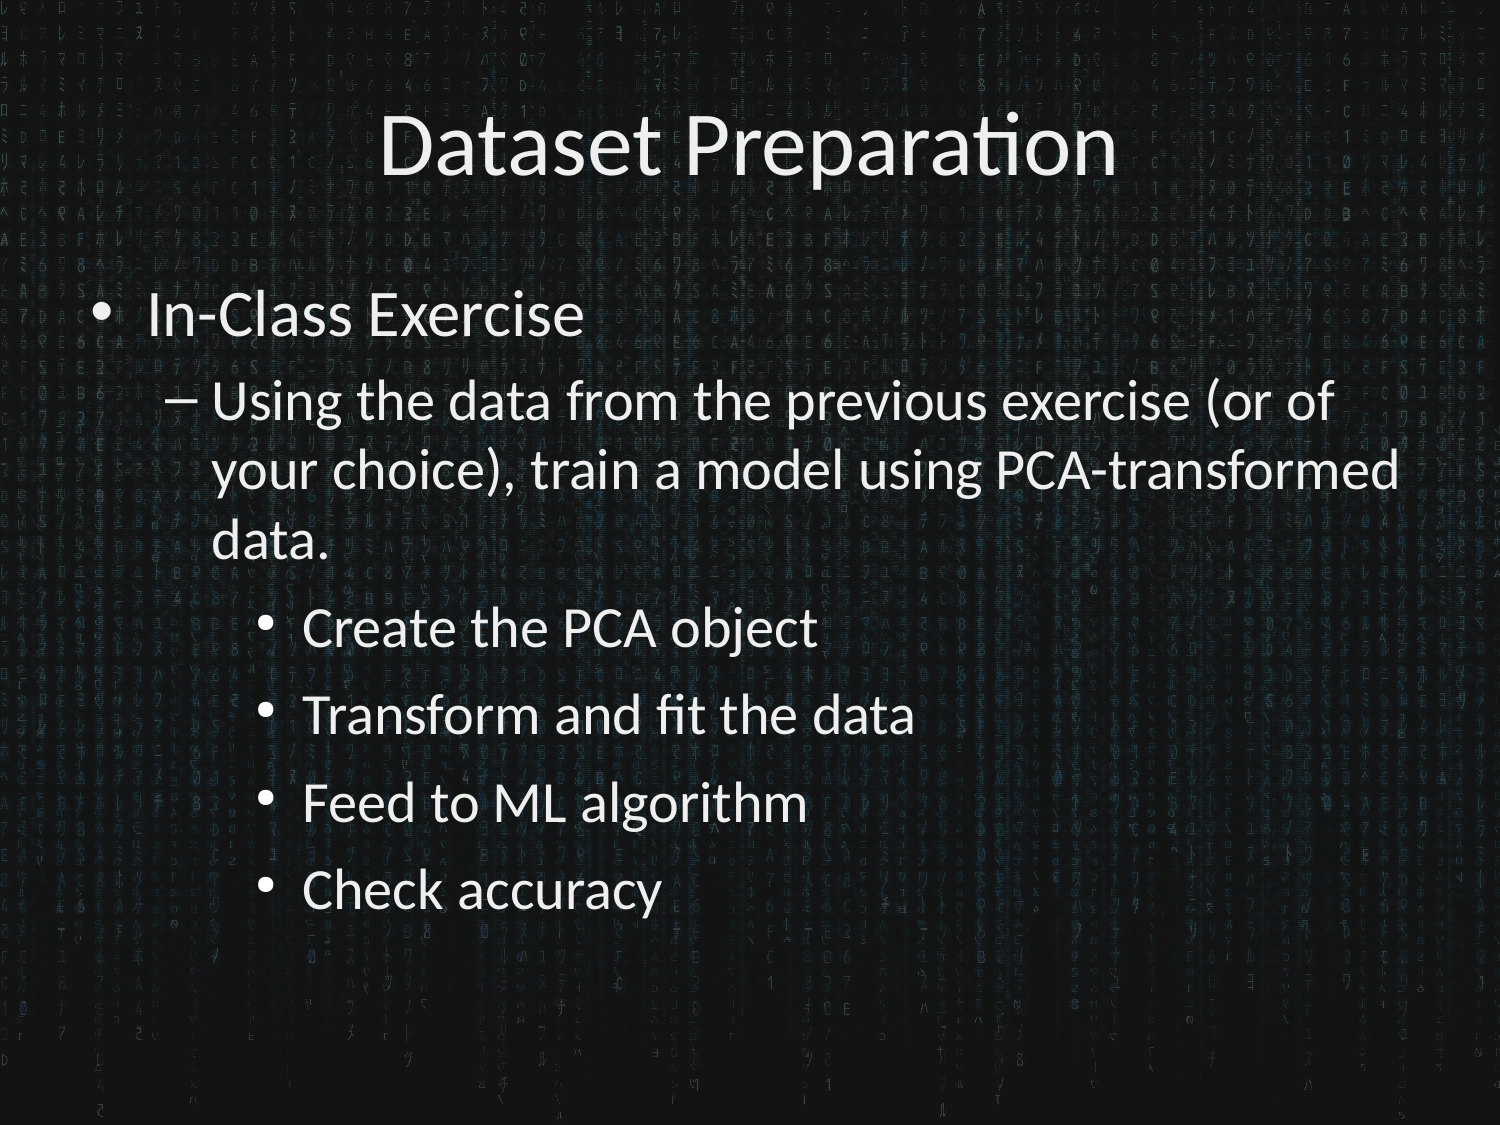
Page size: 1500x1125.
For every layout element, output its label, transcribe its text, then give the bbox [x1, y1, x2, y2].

list In-Class Exercise Using the data from the previous exercise (or of your choice), train a model using PCA-transformed data. Create the PCA object Transform and fit the data Feed to ML algorithm Check accuracy [75, 262, 1425, 1005]
text_box [0, 0, 1500, 1125]
title Dataset Preparation [75, 45, 1425, 233]
